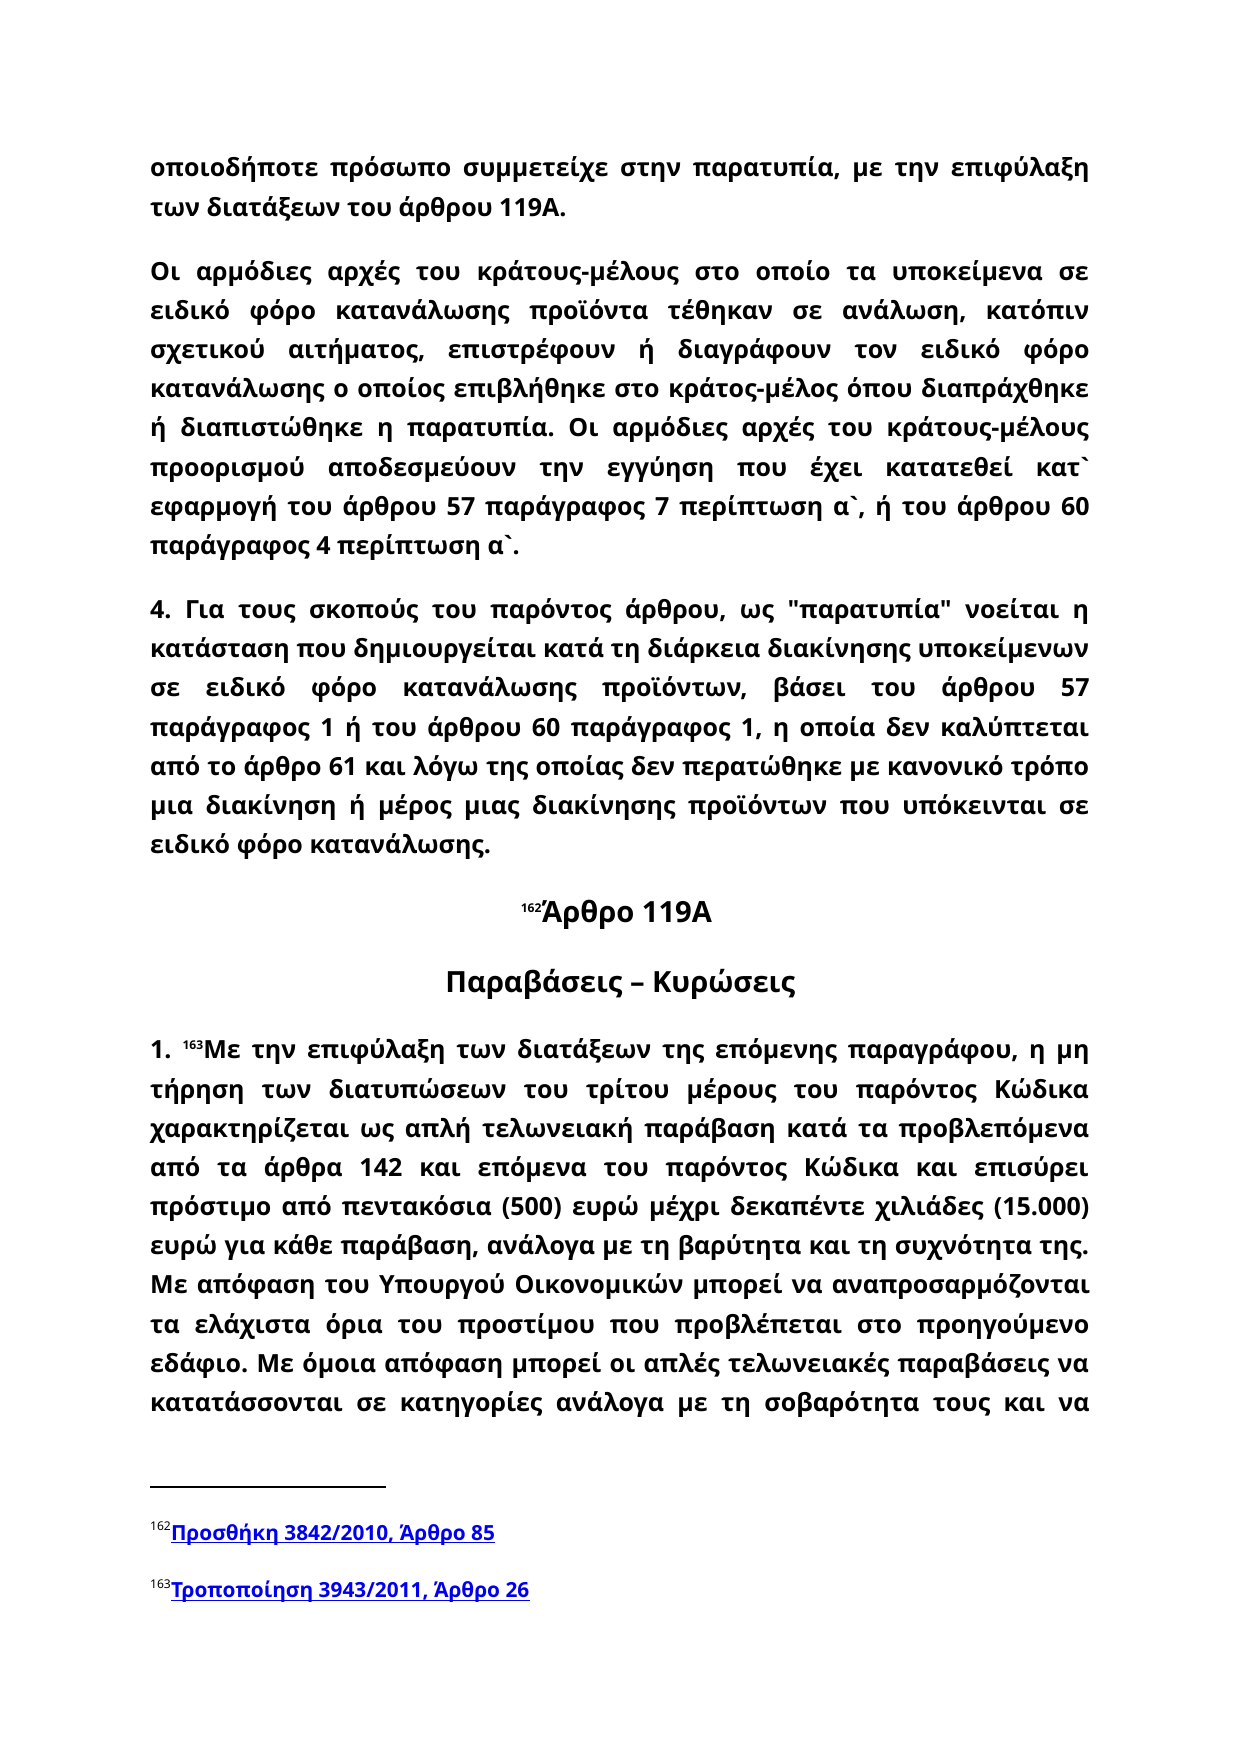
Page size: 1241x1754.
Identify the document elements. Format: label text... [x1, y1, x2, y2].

text 1. Με την επιφύλαξη των διατάξεων της επόμενης παραγράφου, η μη τήρηση των διατυπώσεων του τρίτου μέρους του παρόντος Κώδικα χαρακτηρίζεται ως απλή τελωνειακή παράβαση κατά τα προβλεπόμενα από τα άρθρα 142 και επόμενα του παρόντος Κώδικα και επισύρει πρόστιμο από πεντακόσια (500) ευρώ μέχρι δεκαπέντε χιλιάδες (15.000) ευρώ για κάθε παράβαση, ανάλογα με τη βαρύτητα και τη συχνότητα της. Με απόφαση του Υπουργού Οικονομικών μπορεί να αναπροσαρμόζονται τα ελάχιστα όρια του προστίμου που προβλέπεται στο προηγούμενο εδάφιο. Με όμοια απόφαση μπορεί οι απλές τελωνειακές παραβάσεις να κατατάσσονται σε κατηγορίες ανάλογα με τη σοβαρότητα τους και να [150, 1032, 1090, 1419]
text Προσθήκη 3842/2010, Άρθρο 85 [150, 1518, 1090, 1546]
text Οι αρμόδιες αρχές του κράτους-μέλους στο οποίο τα υποκείμενα σε ειδικό φόρο κατανάλωσης προϊόντα τέθηκαν σε ανάλωση, κατόπιν σχετικού αιτήματος, επιστρέφουν ή διαγράφουν τον ειδικό φόρο κατανάλωσης ο οποίος επιβλήθηκε στο κράτος-μέλος όπου διαπράχθηκε ή διαπιστώθηκε η παρατυπία. Οι αρμόδιες αρχές του κράτους-μέλους προορισμού αποδεσμεύουν την εγγύηση που έχει κατατεθεί κατ` εφαρμογή του άρθρου 57 παράγραφος 7 περίπτωση α`, ή του άρθρου 60 παράγραφος 4 περίπτωση α`. [150, 253, 1090, 562]
subtitle Παραβάσεις – Κυρώσεις [150, 961, 1090, 1001]
text οποιοδήποτε πρόσωπο συμμετείχε στην παρατυπία, με την επιφύλαξη των διατάξεων του άρθρου 119Α. [150, 150, 1090, 223]
subtitle Άρθρο 119Α [150, 891, 1090, 931]
text 4. Για τους σκοπούς του παρόντος άρθρου, ως "παρατυπία" νοείται η κατάσταση που δημιουργείται κατά τη διάρκεια διακίνησης υποκείμενων σε ειδικό φόρο κατανάλωσης προϊόντων, βάσει του άρθρου 57 παράγραφος 1 ή του άρθρου 60 παράγραφος 1, η οποία δεν καλύπτεται από το άρθρο 61 και λόγω της οποίας δεν περατώθηκε με κανονικό τρόπο μια διακίνηση ή μέρος μιας διακίνησης προϊόντων που υπόκεινται σε ειδικό φόρο κατανάλωσης. [150, 592, 1090, 861]
text Τροποποίηση 3943/2011, Άρθρο 26 [150, 1576, 1090, 1604]
